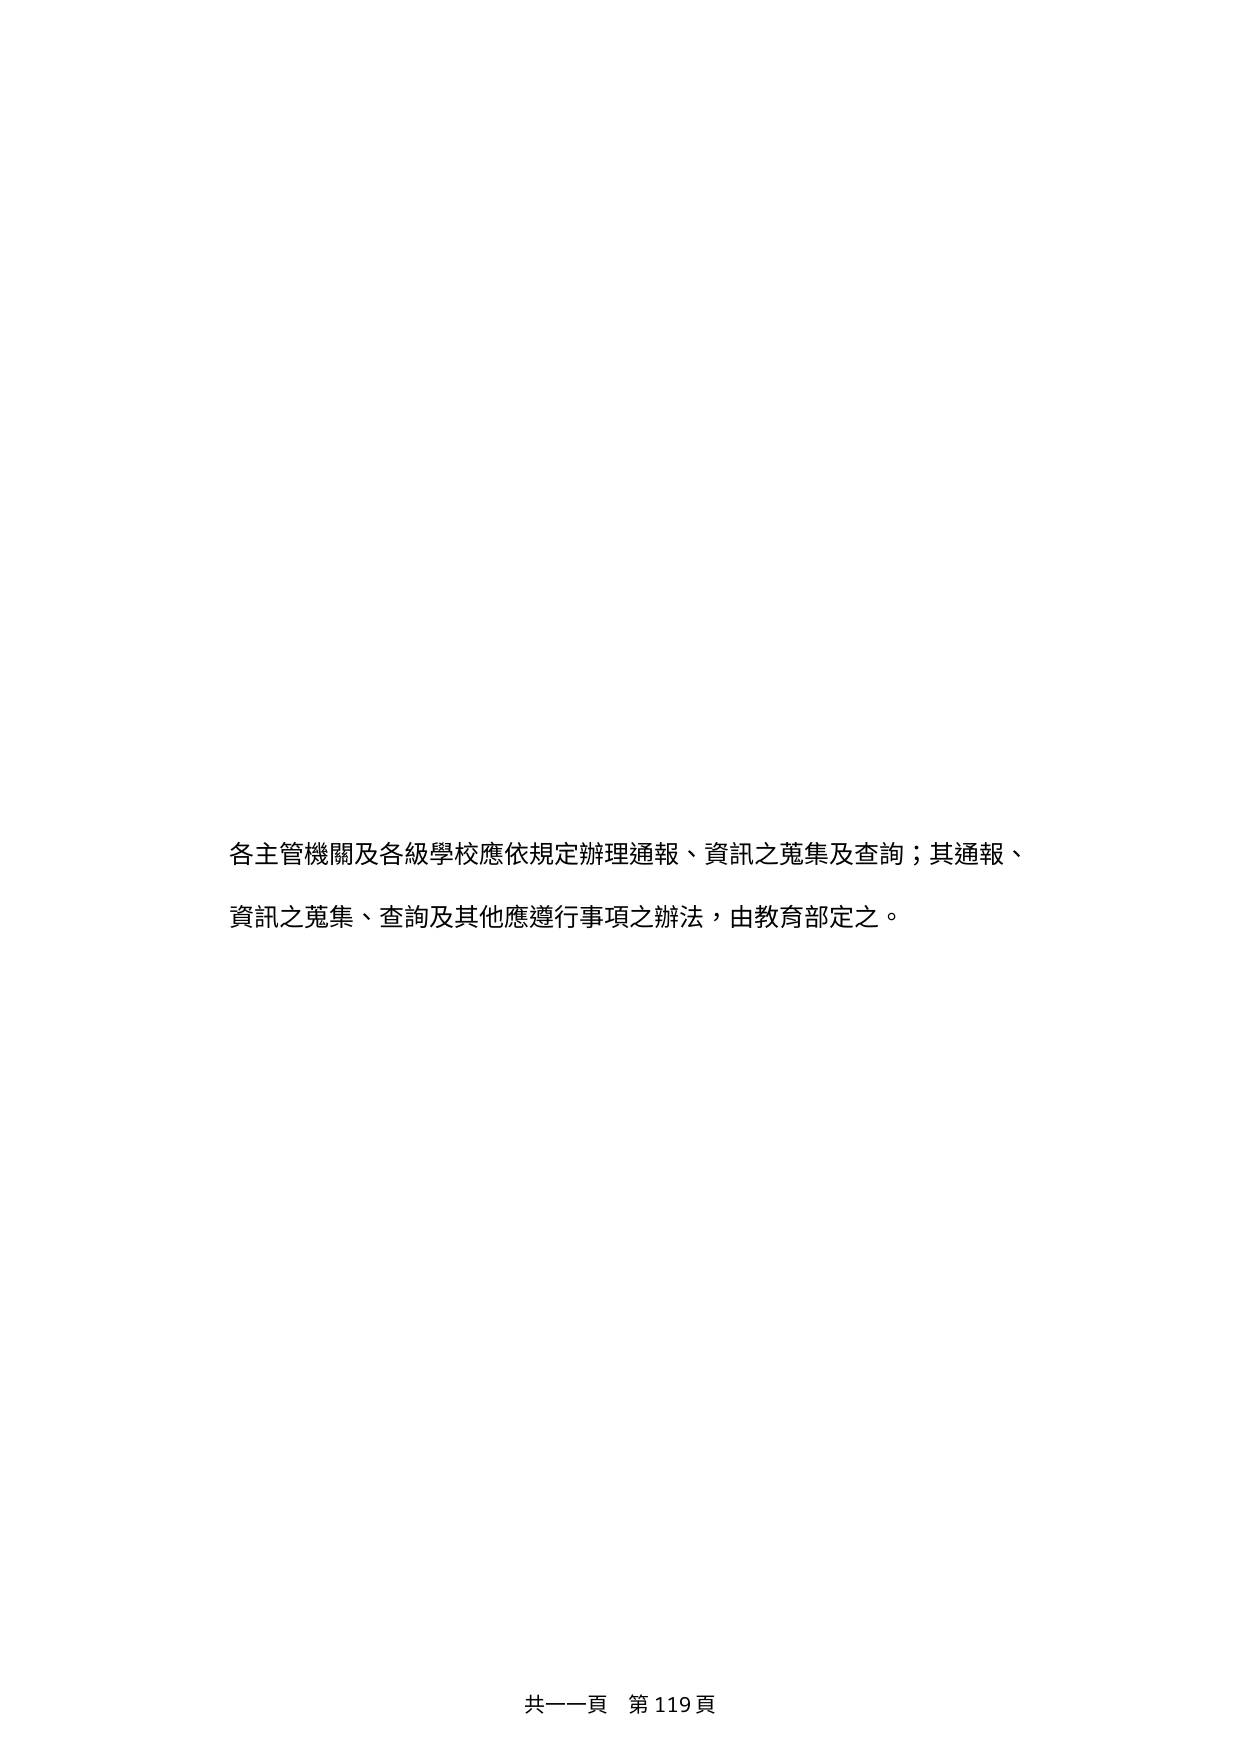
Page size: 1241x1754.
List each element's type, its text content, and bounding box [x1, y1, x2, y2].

text 資訊之蒐集、查詢及其他應遵行事項之辦法，由教育部定之。 [118, 874, 1122, 936]
text 各主管機關及各級學校應依規定辦理通報、資訊之蒐集及查詢；其通報、 [118, 811, 1122, 874]
